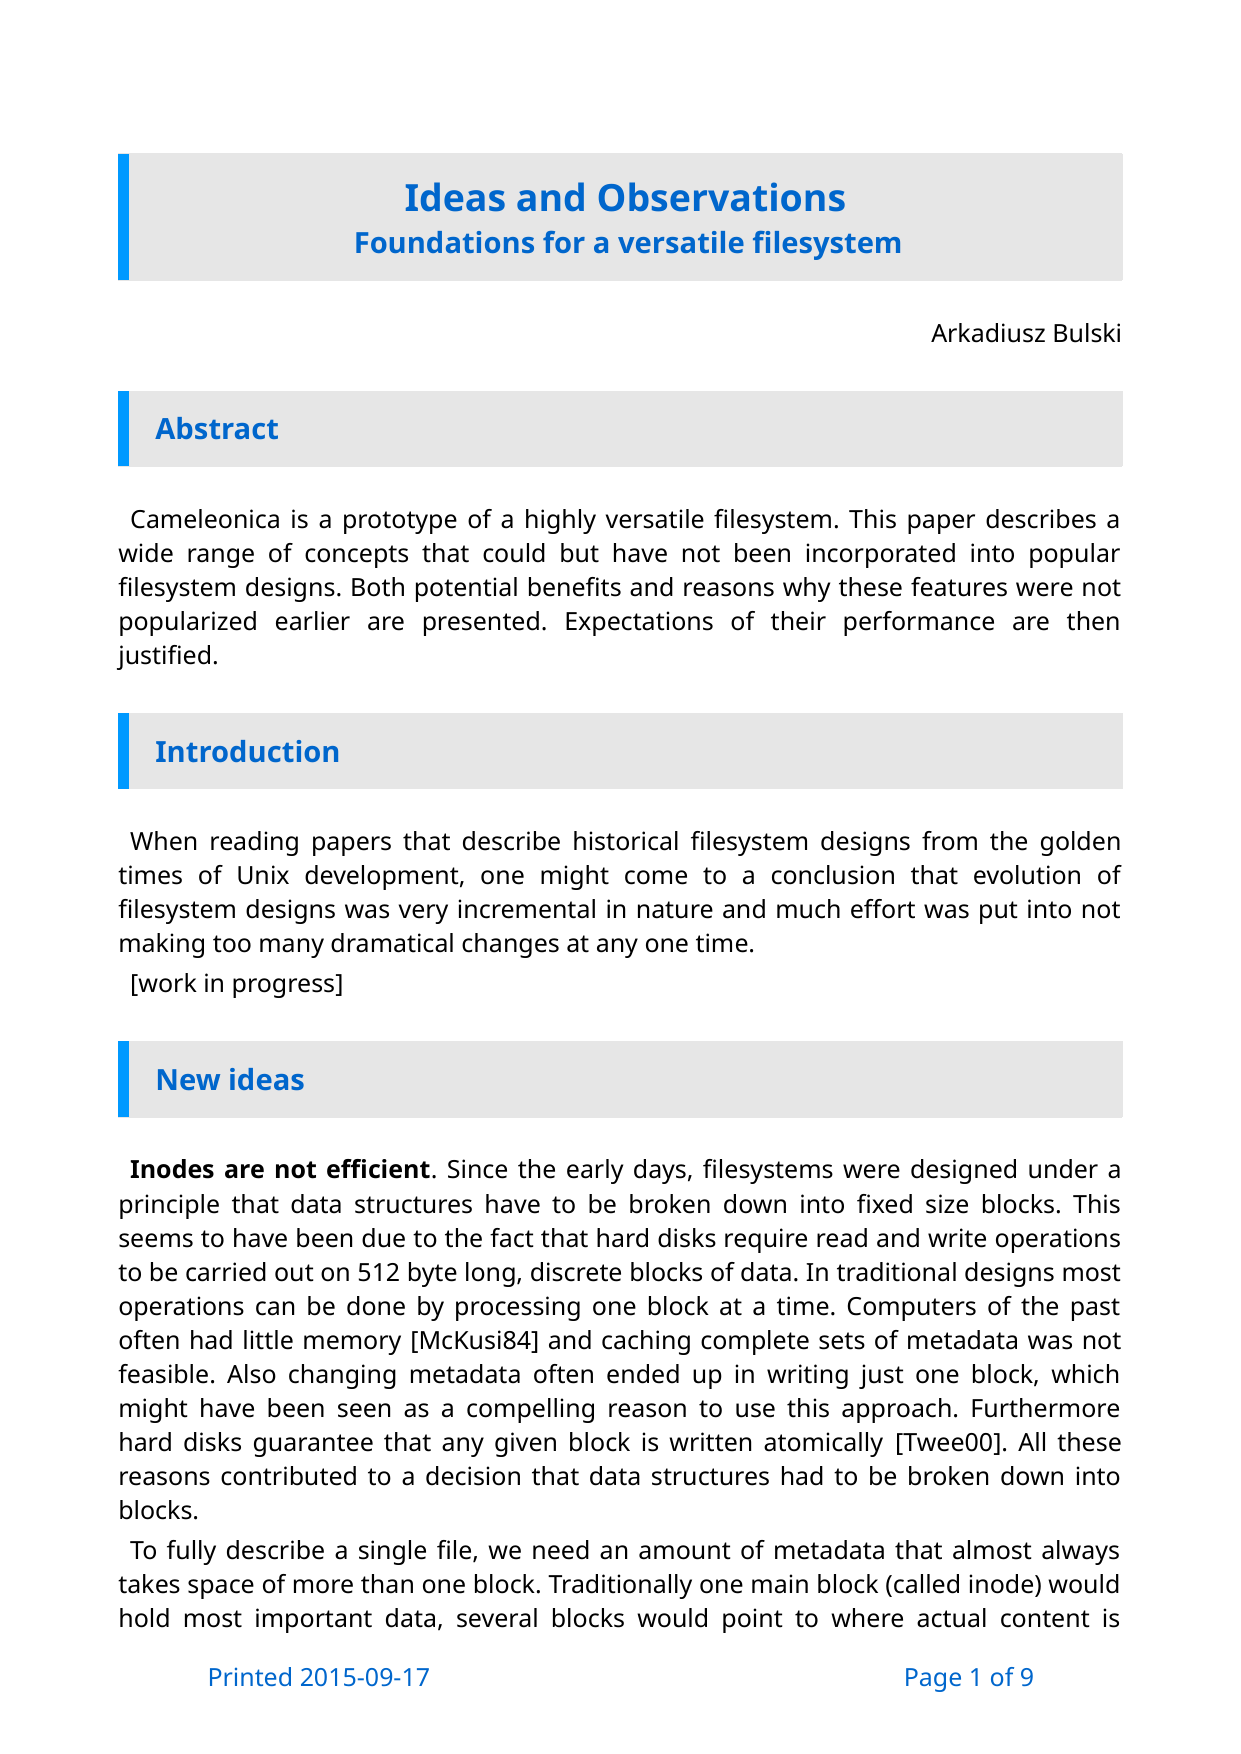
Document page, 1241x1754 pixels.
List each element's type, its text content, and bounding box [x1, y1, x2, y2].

subtitle Introduction [129, 714, 1122, 788]
text Inodes are not efficient. Since the early days, filesystems were designed under a principle that data structures have to be broken down into fixed size blocks. This seems to have been due to the fact that hard disks require read and write operations to be carried out on 512 byte long, discrete blocks of data. In traditional designs most operations can be done by processing one block at a time. Computers of the past often had little memory [McKusi84] and caching complete sets of metadata was not feasible. Also changing metadata often ended up in writing just one block, which might have been seen as a compelling reason to use this approach. Furthermore hard disks guarantee that any given block is written atomically [Twee00]. All these reasons contributed to a decision that data structures had to be broken down into blocks. [118, 1152, 1122, 1527]
text To fully describe a single file, we need an amount of metadata that almost always takes space of more than one block. Traditionally one main block (called inode) would hold most important data, several blocks would point to where actual content is [118, 1533, 1122, 1635]
text When reading papers that describe historical filesystem designs from the golden times of Unix development, one might come to a conclusion that evolution of filesystem designs was very incremental in nature and much effort was put into not making too many dramatical changes at any one time. [118, 824, 1122, 960]
subtitle Abstract [129, 392, 1122, 466]
text [work in progress] [118, 966, 1122, 1000]
text Cameleonica is a prototype of a highly versatile filesystem. This paper describes a wide range of concepts that could but have not been incorporated into popular filesystem designs. Both potential benefits and reasons why these features were not popularized earlier are presented. Expectations of their performance are then justified. [118, 501, 1122, 672]
subtitle New ideas [129, 1042, 1122, 1117]
text Arkadiusz Bulski [118, 315, 1122, 349]
title Ideas and Observations Foundations for a versatile filesystem [129, 155, 1122, 280]
